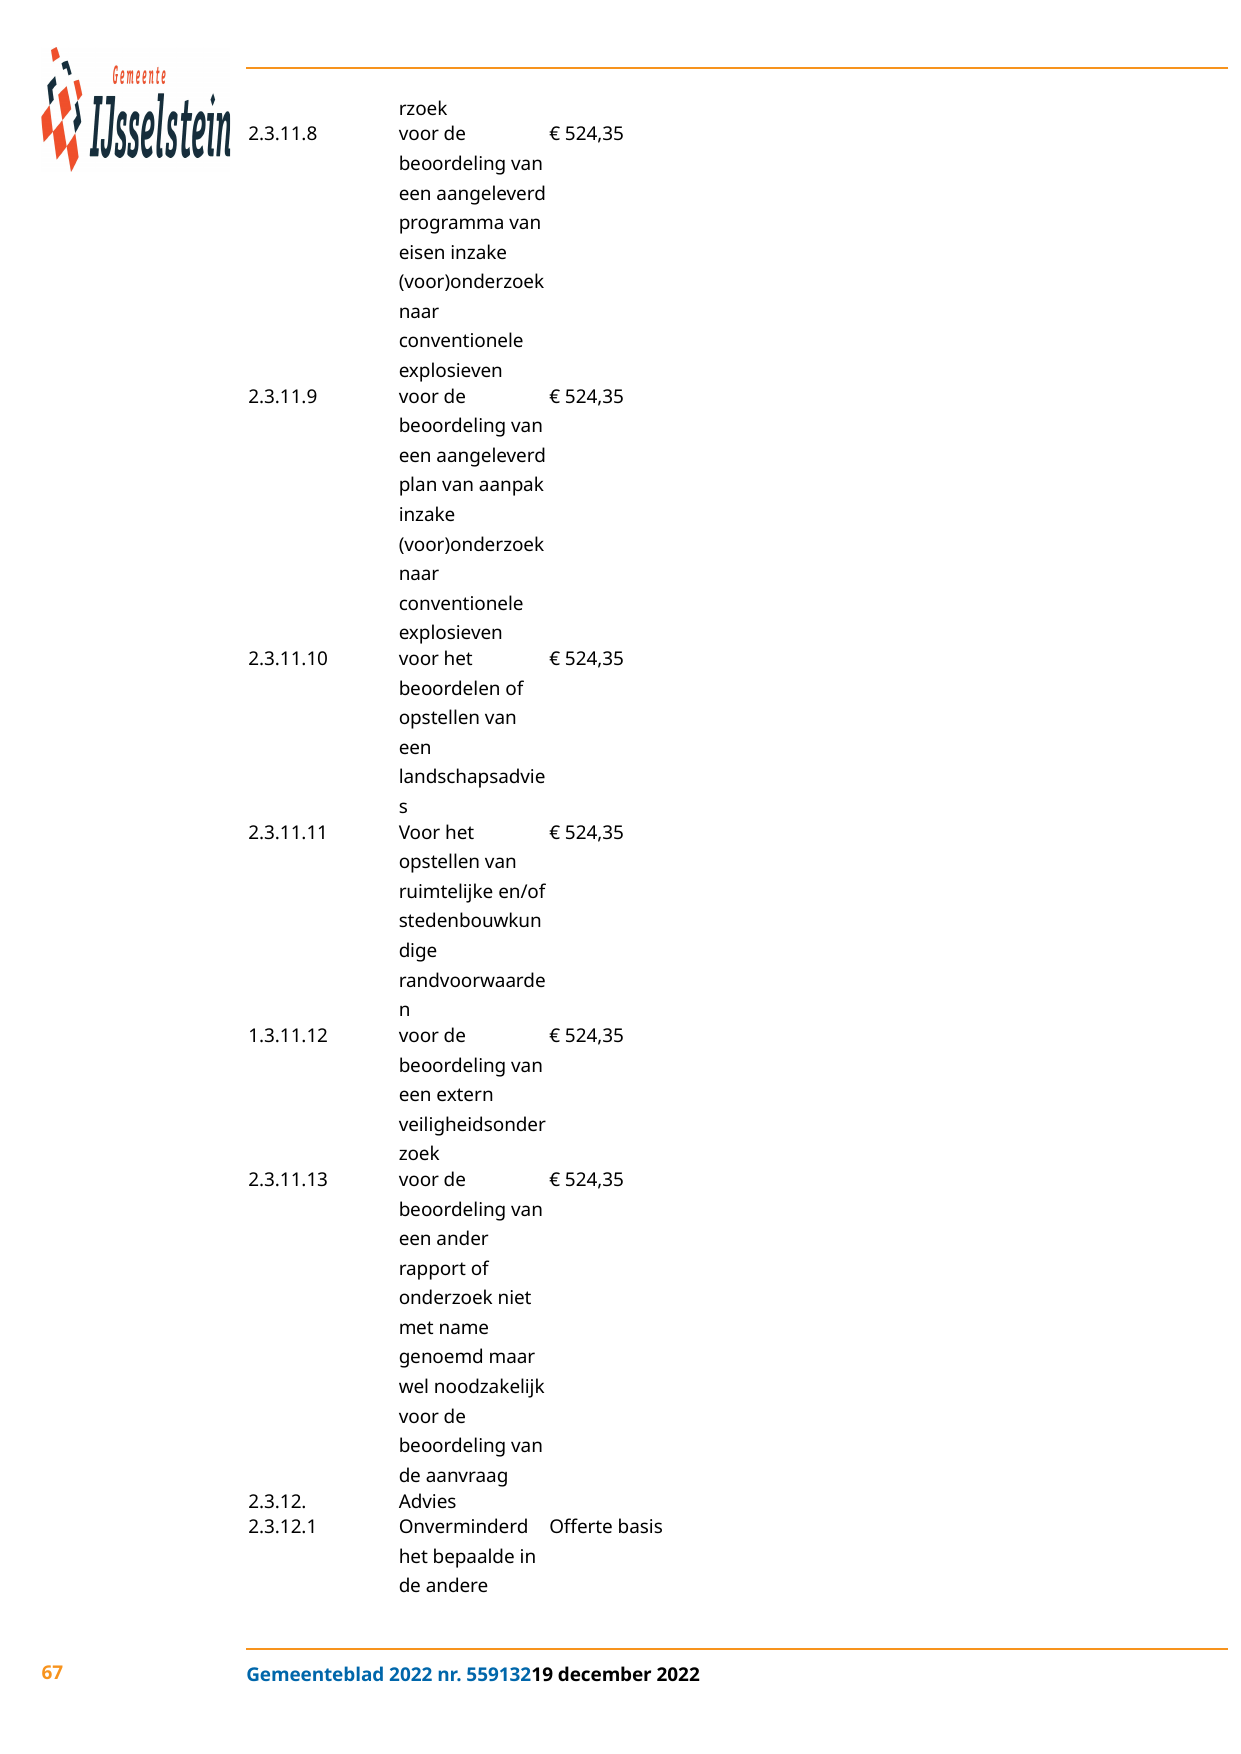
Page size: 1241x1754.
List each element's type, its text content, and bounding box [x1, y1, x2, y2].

table_cell 2.3.12.1 [248, 1514, 398, 1598]
table_cell € 524,35 [549, 819, 700, 1022]
table_cell € 524,35 [549, 1022, 700, 1166]
table_cell 2.3.11.13 [248, 1166, 398, 1488]
table_cell voor de beoordeling van een aangeleverd plan van aanpak inzake (voor)onderzoek naar conventionele explosieven [399, 383, 549, 645]
table_cell € 524,35 [549, 383, 700, 645]
table_cell Advies [399, 1488, 549, 1513]
table_cell 2.3.11.10 [248, 645, 398, 819]
table_cell 2.3.12. [248, 1488, 398, 1513]
table_cell voor het beoordelen of opstellen van een landschapsadvies [399, 645, 549, 819]
table_cell € 524,35 [549, 645, 700, 819]
table_cell voor de beoordeling van een aangeleverd programma van eisen inzake (voor)onderzoek naar conventionele explosieven [399, 121, 549, 383]
table_cell 2.3.11.9 [248, 383, 398, 645]
table_cell € 524,35 [549, 1166, 700, 1488]
table_cell 2.3.11.8 [248, 121, 398, 383]
table_cell rzoek [399, 95, 549, 121]
table_cell Onverminderd het bepaalde in de andere [399, 1514, 549, 1598]
table_cell Offerte basis [549, 1514, 700, 1598]
picture [41, 47, 231, 172]
table_cell [248, 95, 398, 121]
table_cell 1.3.11.12 [248, 1022, 398, 1166]
table_cell € 524,35 [549, 121, 700, 383]
table_cell [549, 1488, 700, 1513]
table_cell Voor het opstellen van ruimtelijke en/of stedenbouwkundige randvoorwaarden [399, 819, 549, 1022]
table_cell voor de beoordeling van een ander rapport of onderzoek niet met name genoemd maar wel noodzakelijk voor de beoordeling van de aanvraag [399, 1166, 549, 1488]
table_cell [549, 95, 700, 121]
table_cell voor de beoordeling van een extern veiligheidsonderzoek [399, 1022, 549, 1166]
table_cell 2.3.11.11 [248, 819, 398, 1022]
